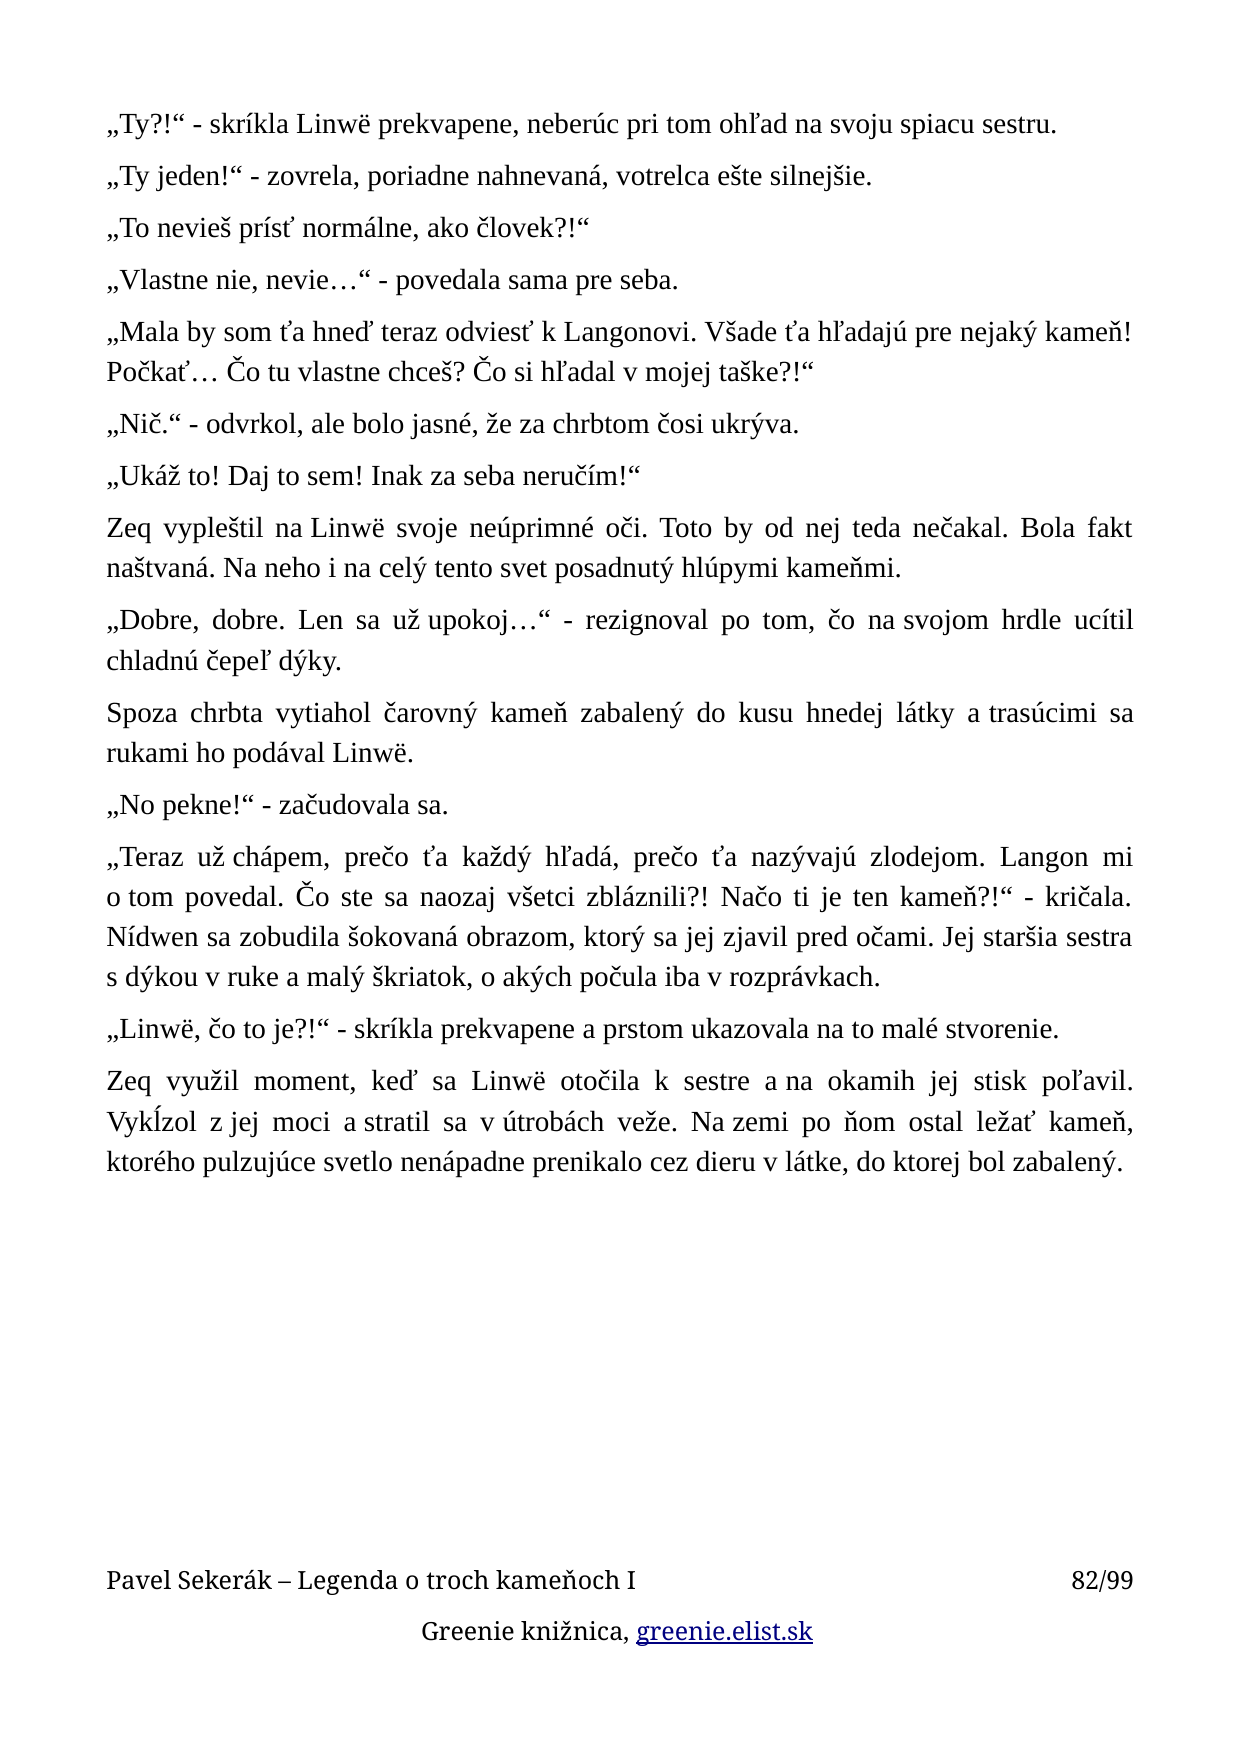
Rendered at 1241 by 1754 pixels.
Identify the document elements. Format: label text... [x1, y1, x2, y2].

text „Linwë, čo to je?!“ - skríkla prekvapene a prstom ukazovala na to malé stvorenie. [106, 1011, 1134, 1045]
text „Ty jeden!“ - zovrela, poriadne nahnevaná, votrelca ešte silnejšie. [106, 158, 1134, 192]
text Spoza chrbta vytiahol čarovný kameň zabalený do kusu hnedej látky a trasúcimi sa rukami ho podával Linwë. [106, 695, 1134, 768]
text „Ukáž to! Daj to sem! Inak za seba neručím!“ [106, 458, 1134, 492]
text Zeq vypleštil na Linwë svoje neúprimné oči. Toto by od nej teda nečakal. Bola fakt naštvaná. Na neho i na celý tento svet posadnutý hlúpymi kameňmi. [106, 510, 1134, 584]
text „Dobre, dobre. Len sa už upokoj…“ - rezignoval po tom, čo na svojom hrdle ucítil chladnú čepeľ dýky. [106, 602, 1134, 676]
text „To nevieš prísť normálne, ako človek?!“ [106, 210, 1134, 244]
text „Vlastne nie, nevie…“ - povedala sama pre seba. [106, 262, 1134, 296]
text „Ty?!“ - skríkla Linwë prekvapene, neberúc pri tom ohľad na svoju spiacu sestru. [106, 106, 1134, 140]
text „Teraz už chápem, prečo ťa každý hľadá, prečo ťa nazývajú zlodejom. Langon mi o tom povedal. Čo ste sa naozaj všetci zbláznili?! Načo ti je ten kameň?!“ - kričala. Nídwen sa zobudila šokovaná obrazom, ktorý sa jej zjavil pred očami. Jej staršia sestra s dýkou v ruke a malý škriatok, o akých počula iba v rozprávkach. [106, 839, 1134, 993]
text „Mala by som ťa hneď teraz odviesť k Langonovi. Všade ťa hľadajú pre nejaký kameň! Počkať… Čo tu vlastne chceš? Čo si hľadal v mojej taške?!“ [106, 314, 1134, 388]
text „No pekne!“ - začudovala sa. [106, 787, 1134, 820]
text Zeq využil moment, keď sa Linwë otočila k sestre a na okamih jej stisk poľavil. Vykĺzol z jej moci a stratil sa v útrobách veže. Na zemi po ňom ostal ležať kameň, ktorého pulzujúce svetlo nenápadne prenikalo cez dieru v látke, do ktorej bol zabalený. [106, 1063, 1134, 1177]
text „Nič.“ - odvrkol, ale bolo jasné, že za chrbtom čosi ukrýva. [106, 406, 1134, 440]
